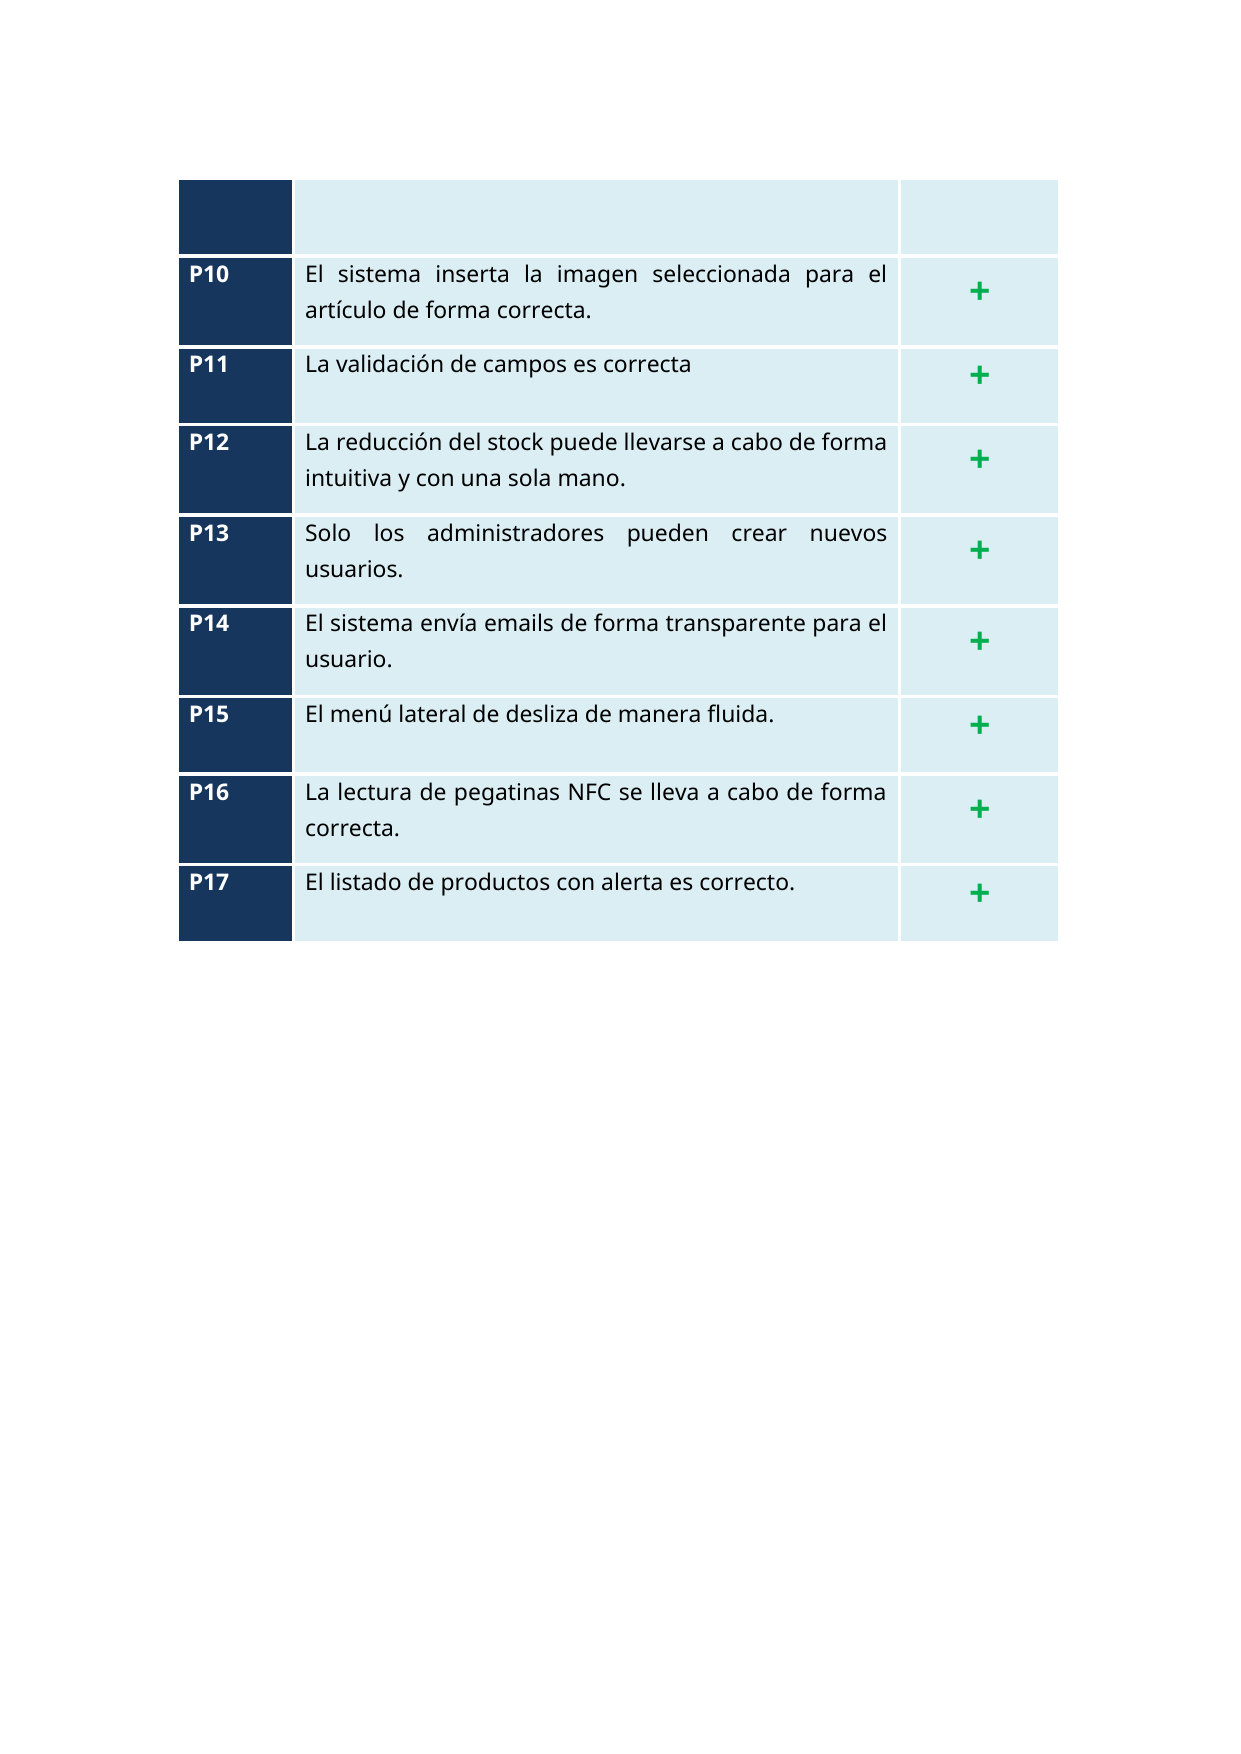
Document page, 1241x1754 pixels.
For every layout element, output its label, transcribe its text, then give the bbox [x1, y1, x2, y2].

table_cell El menú lateral de desliza de manera fluida. [295, 698, 898, 772]
table_cell + [901, 258, 1058, 345]
table_cell El sistema envía emails de forma transparente para el usuario. [295, 608, 898, 695]
table_cell + [901, 608, 1058, 695]
table_cell P11 [179, 349, 292, 423]
table_cell P15 [179, 698, 292, 772]
table_cell + [901, 517, 1058, 604]
table_cell [901, 180, 1058, 254]
table_cell El listado de productos con alerta es correcto. [295, 866, 898, 941]
table_cell + [901, 698, 1058, 772]
table_cell Solo los administradores pueden crear nuevos usuarios. [295, 517, 898, 604]
table_cell La lectura de pegatinas NFC se lleva a cabo de forma correcta. [295, 776, 898, 863]
table_cell P13 [179, 517, 292, 604]
table_cell P10 [179, 258, 292, 345]
table_cell + [901, 349, 1058, 423]
table_cell + [901, 776, 1058, 863]
table_cell La reducción del stock puede llevarse a cabo de forma intuitiva y con una sola mano. [295, 426, 898, 513]
table_cell El sistema inserta la imagen seleccionada para el artículo de forma correcta. [295, 258, 898, 345]
table_cell + [901, 866, 1058, 941]
table_cell P16 [179, 776, 292, 863]
table_cell [179, 180, 292, 254]
table_cell P17 [179, 866, 292, 941]
table_cell La validación de campos es correcta [295, 349, 898, 423]
table_cell P12 [179, 426, 292, 513]
table_cell + [901, 426, 1058, 513]
table_cell [295, 180, 898, 254]
table_cell P14 [179, 608, 292, 695]
